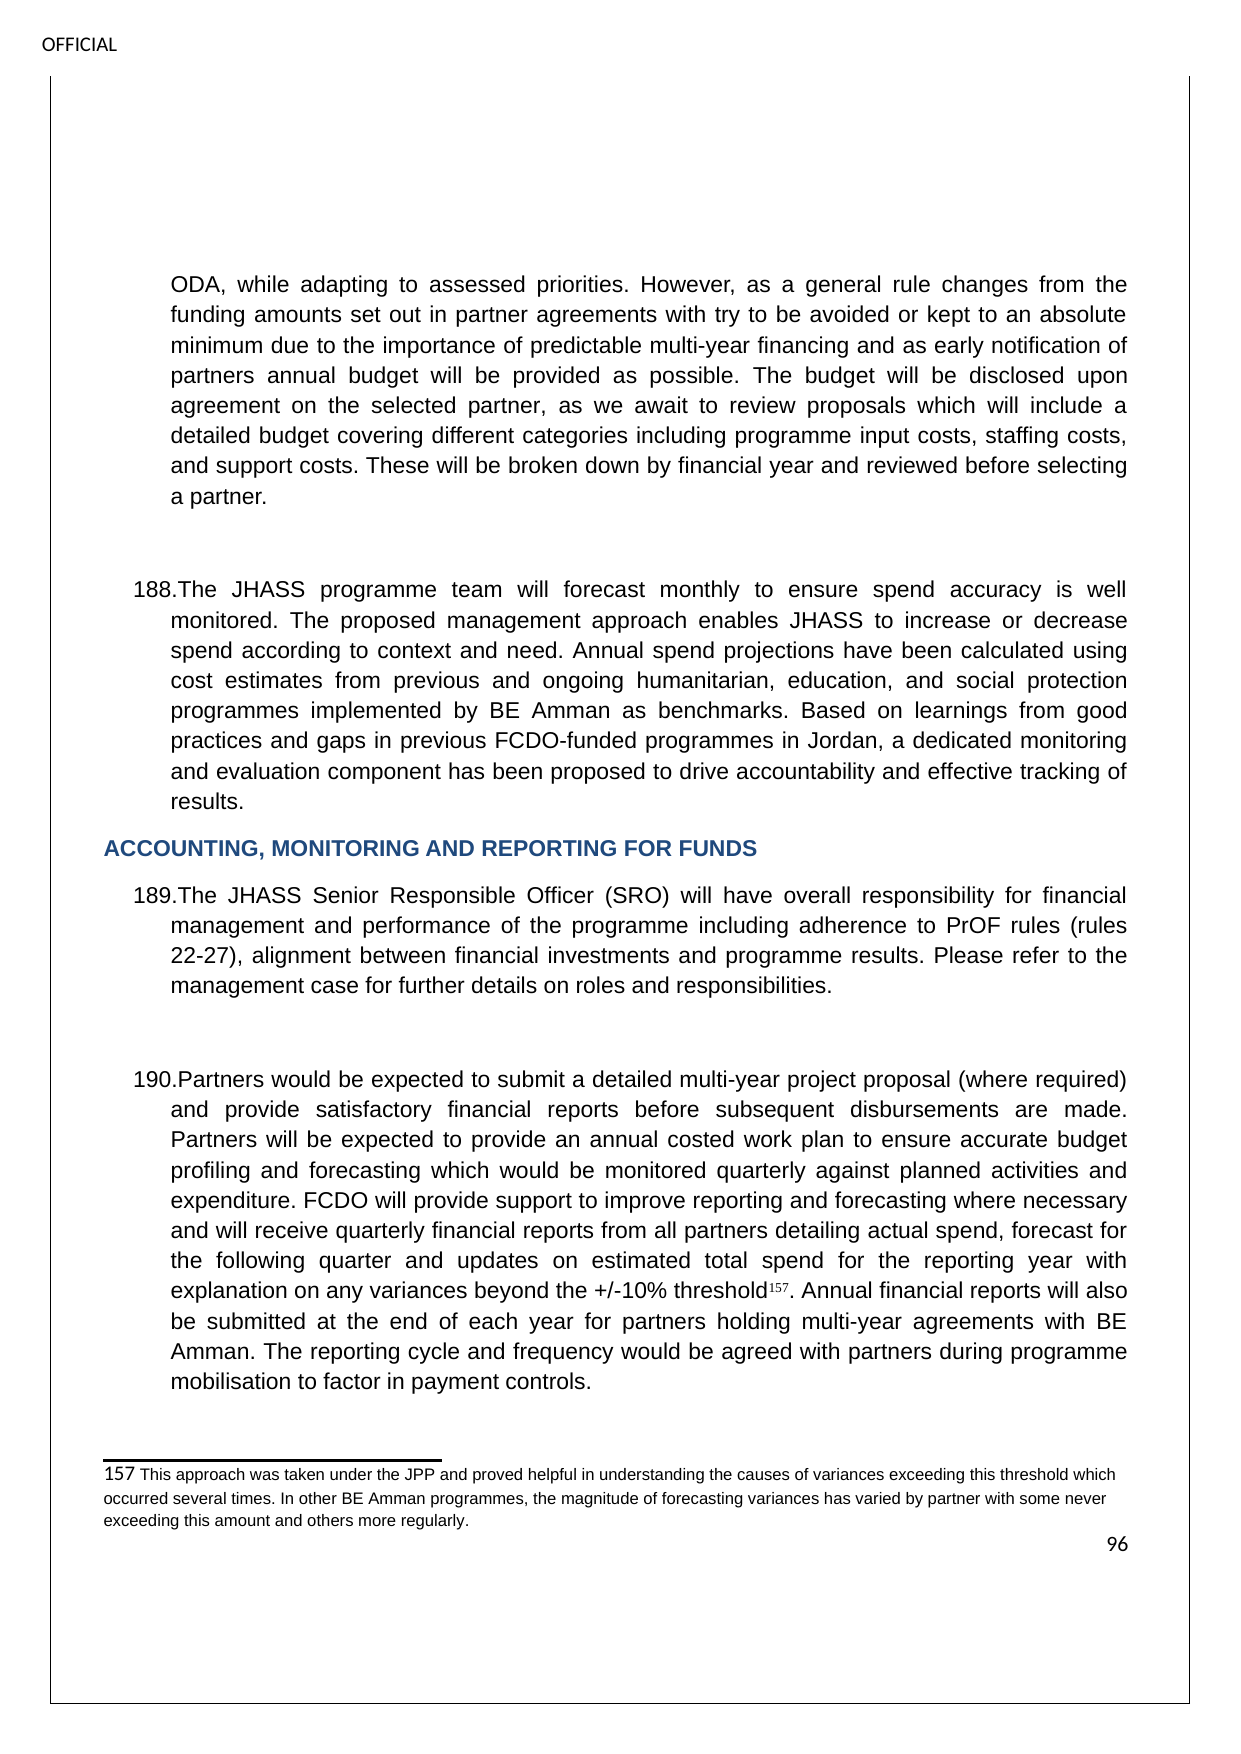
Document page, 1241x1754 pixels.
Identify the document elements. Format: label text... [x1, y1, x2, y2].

list ODA, while adapting to assessed priorities. However, as a general rule changes from the funding amounts set out in partner agreements with try to be avoided or kept to an absolute minimum due to the importance of predictable multi-year financing and as early notification of partners annual budget will be provided as possible. The budget will be disclosed upon agreement on the selected partner, as we await to review proposals which will include a detailed budget covering different categories including programme input costs, staffing costs, and support costs. These will be broken down by financial year and reviewed before selecting a partner. [133, 271, 1128, 509]
text ACCOUNTING, MONITORING AND REPORTING FOR FUNDS [103, 835, 1128, 861]
list Partners would be expected to submit a detailed multi-year project proposal (where required) and provide satisfactory financial reports before subsequent disbursements are made. Partners will be expected to provide an annual costed work plan to ensure accurate budget profiling and forecasting which would be monitored quarterly against planned activities and expenditure. FCDO will provide support to improve reporting and forecasting where necessary and will receive quarterly financial reports from all partners detailing actual spend, forecast for the following quarter and updates on estimated total spend for the reporting year with explanation on any variances beyond the +/-10% threshold. Annual financial reports will also be submitted at the end of each year for partners holding multi-year agreements with BE Amman. The reporting cycle and frequency would be agreed with partners during programme mobilisation to factor in payment controls. [133, 1066, 1128, 1394]
list The JHASS Senior Responsible Officer (SRO) will have overall responsibility for financial management and performance of the programme including adherence to PrOF rules (rules 22-27), alignment between financial investments and programme results. Please refer to the management case for further details on roles and responsibilities. [133, 882, 1128, 999]
list The JHASS programme team will forecast monthly to ensure spend accuracy is well monitored. The proposed management approach enables JHASS to increase or decrease spend according to context and need. Annual spend projections have been calculated using cost estimates from previous and ongoing humanitarian, education, and social protection programmes implemented by BE Amman as benchmarks. Based on learnings from good practices and gaps in previous FCDO-funded programmes in Jordan, a dedicated monitoring and evaluation component has been proposed to drive accountability and effective tracking of results. [133, 576, 1128, 814]
list This approach was taken under the JPP and proved helpful in understanding the causes of variances exceeding this threshold which occurred several times. In other BE Amman programmes, the magnitude of forecasting variances has varied by partner with some never exceeding this amount and others more regularly. [103, 1461, 1128, 1530]
